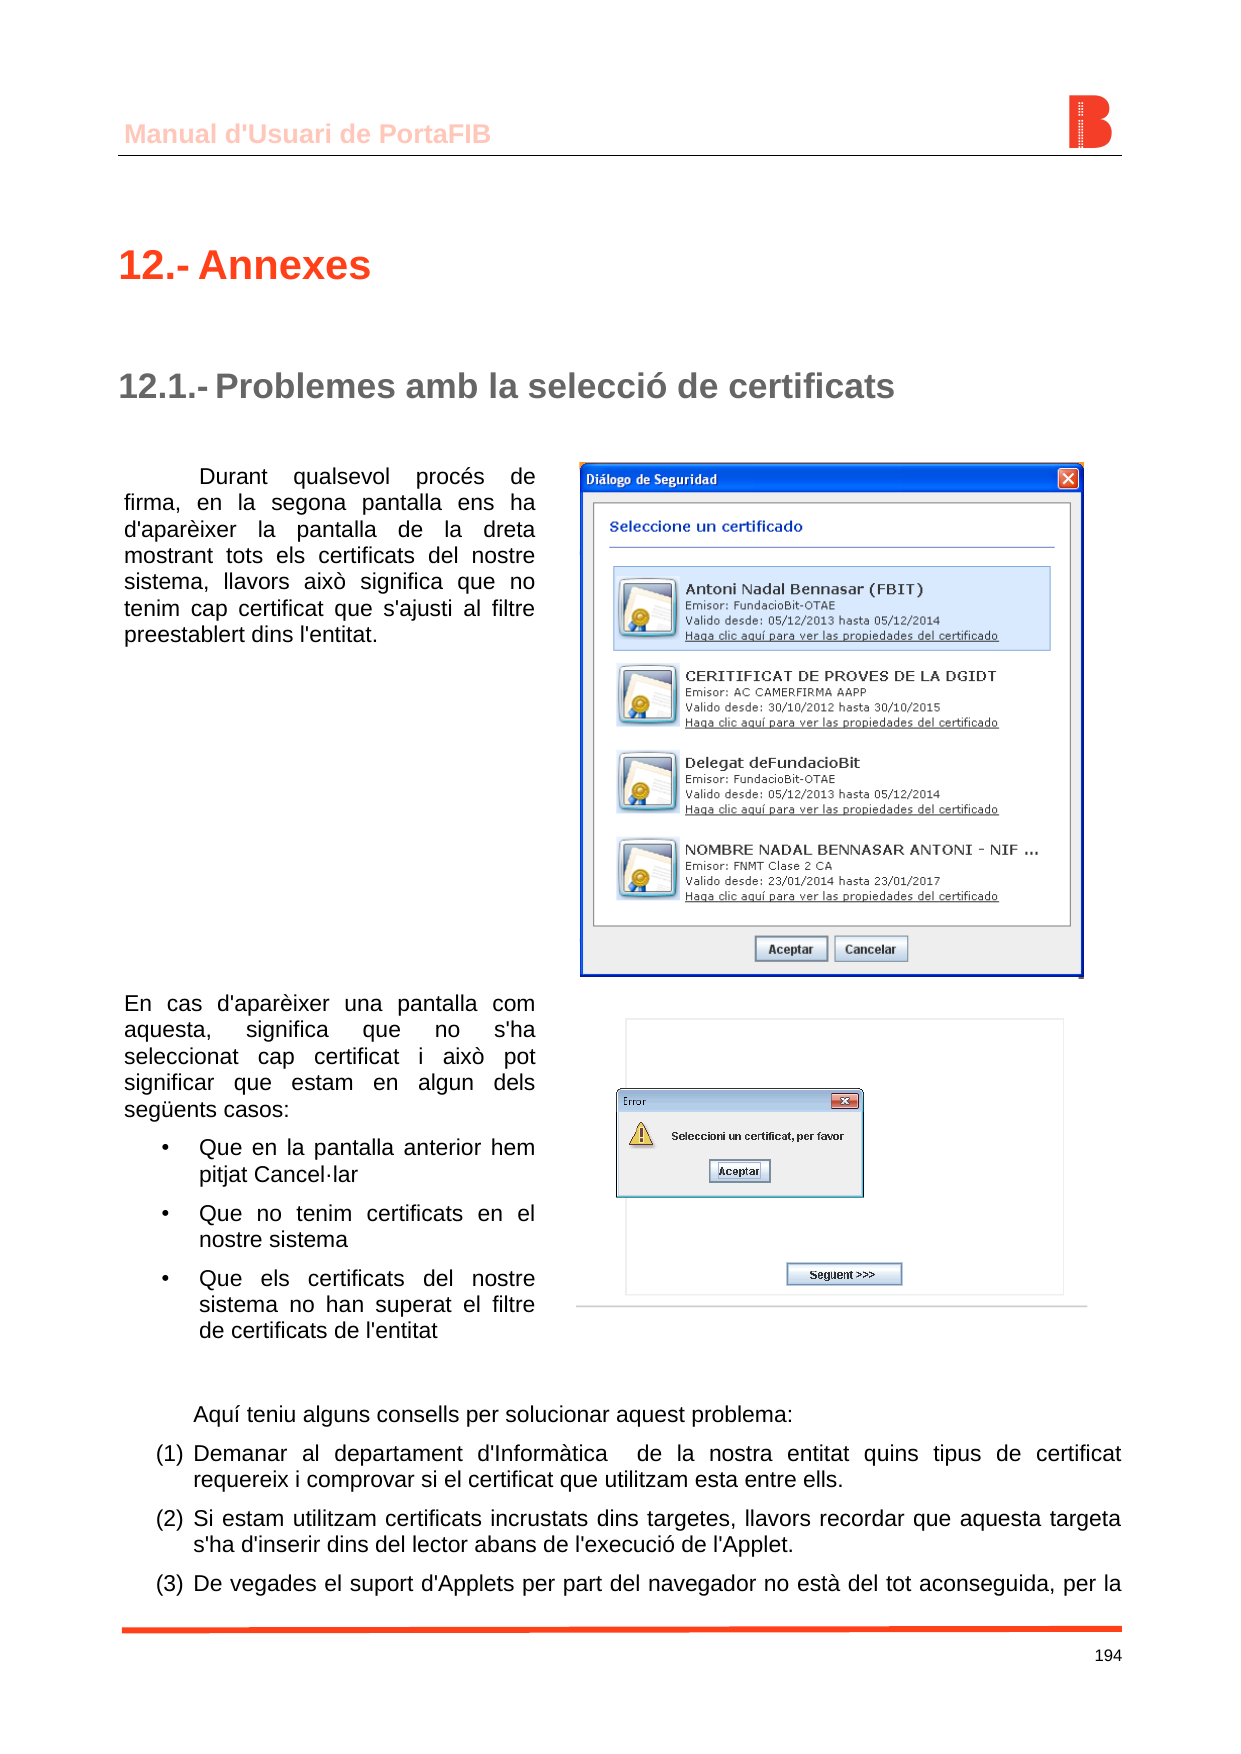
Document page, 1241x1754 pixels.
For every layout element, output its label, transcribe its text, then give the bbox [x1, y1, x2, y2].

table_cell [541, 984, 1122, 1362]
list Si estam utilitzam certificats incrustats dins targetes, llavors recordar que aquesta targeta s'ha d'inserir dins del lector abans de l'execució de l'Applet. [156, 1505, 1122, 1558]
table_header Durant qualsevol procés de firma, en la segona pantalla ens ha d'aparèixer la pantalla de la dreta mostrant tots els certificats del nostre sistema, llavors això significa que no tenim cap certificat que s'ajusti al filtre preestablert dins l'entitat. [118, 457, 541, 984]
table_cell En cas d'aparèixer una pantalla com aquesta, significa que no s'ha seleccionat cap certificat i això pot significar que estam en algun dels següents casos: Que en la pantalla anterior hem pitjat Cancel·lar Que no tenim certificats en el nostre sistema Que els certificats del nostre sistema no han superat el filtre de certificats de l'entitat [118, 984, 541, 1362]
list Demanar al departament d'Informàtica de la nostra entitat quins tipus de certificat requereix i comprovar si el certificat que utilitzam esta entre ells. [156, 1440, 1122, 1492]
table_header [541, 457, 1122, 984]
subtitle Problemes amb la selecció de certificats [118, 365, 1122, 406]
picture [576, 990, 1088, 1308]
picture [1063, 94, 1117, 150]
picture [579, 462, 1084, 979]
list De vegades el suport d'Applets per part del navegador no està del tot aconseguida, per la [156, 1570, 1122, 1597]
text Aquí teniu alguns consells per solucionar aquest problema: [118, 1401, 1122, 1427]
subtitle Annexes [118, 241, 1122, 289]
